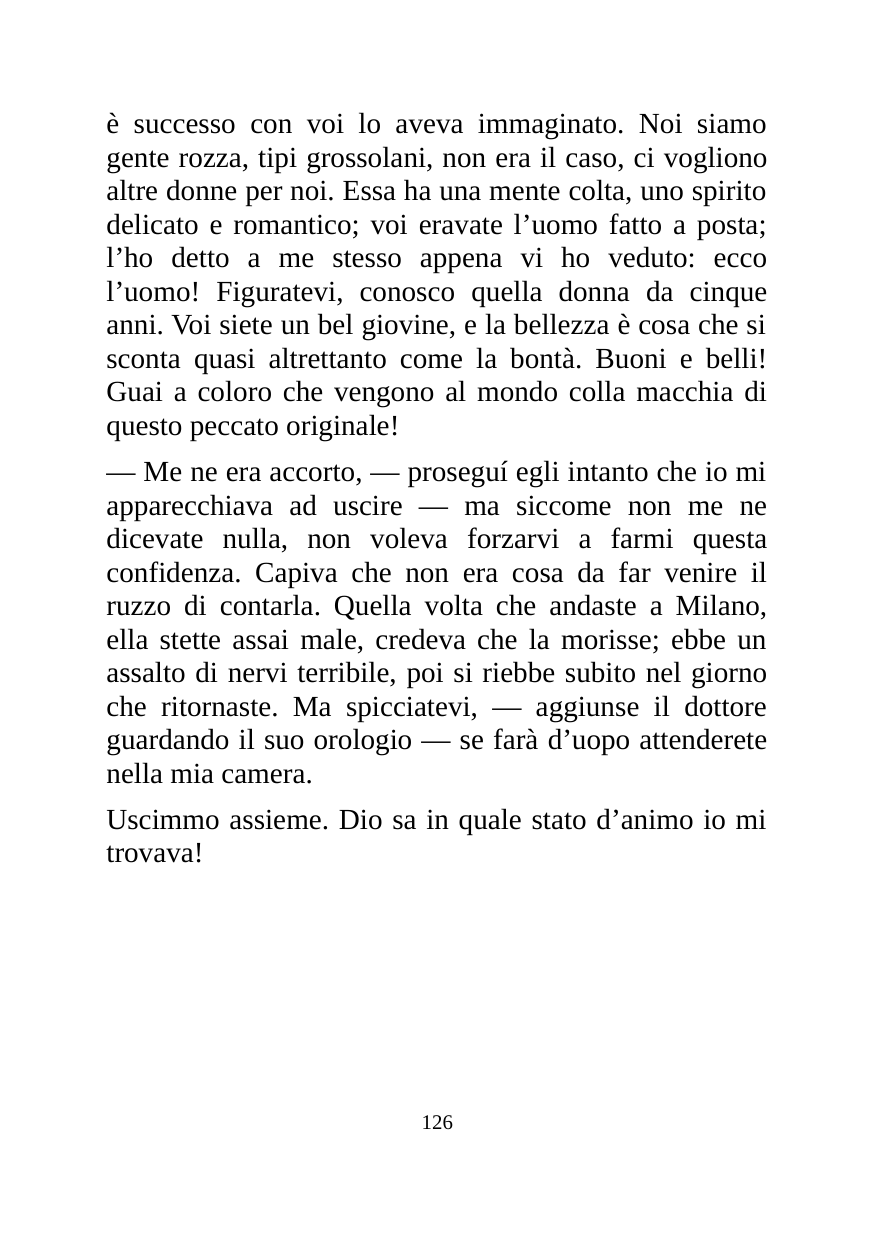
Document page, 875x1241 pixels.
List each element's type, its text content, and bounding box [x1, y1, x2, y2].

text è successo con voi lo aveva immaginato. Noi siamo gente rozza, tipi grossolani, non era il caso, ci vogliono altre donne per noi. Essa ha una mente colta, uno spirito delicato e romantico; voi eravate l’uomo fatto a posta; l’ho detto a me stesso appena vi ho veduto: ecco l’uomo! Figuratevi, conosco quella donna da cinque anni. Voi siete un bel giovine, e la bellezza è cosa che si sconta quasi altrettanto come la bontà. Buoni e belli! Guai a coloro che vengono al mondo colla macchia di questo peccato originale! [106, 106, 768, 442]
text — Me ne era accorto, — proseguí egli intanto che io mi apparecchiava ad uscire — ma siccome non me ne dicevate nulla, non voleva forzarvi a farmi questa confidenza. Capiva che non era cosa da far venire il ruzzo di contarla. Quella volta che andaste a Milano, ella stette assai male, credeva che la morisse; ebbe un assalto di nervi terribile, poi si riebbe subito nel giorno che ritornaste. Ma spicciatevi, — aggiunse il dottore guardando il suo orologio — se farà d’uopo attenderete nella mia camera. [106, 454, 768, 789]
text Uscimmo assieme. Dio sa in quale stato d’animo io mi trovava! [106, 802, 768, 869]
